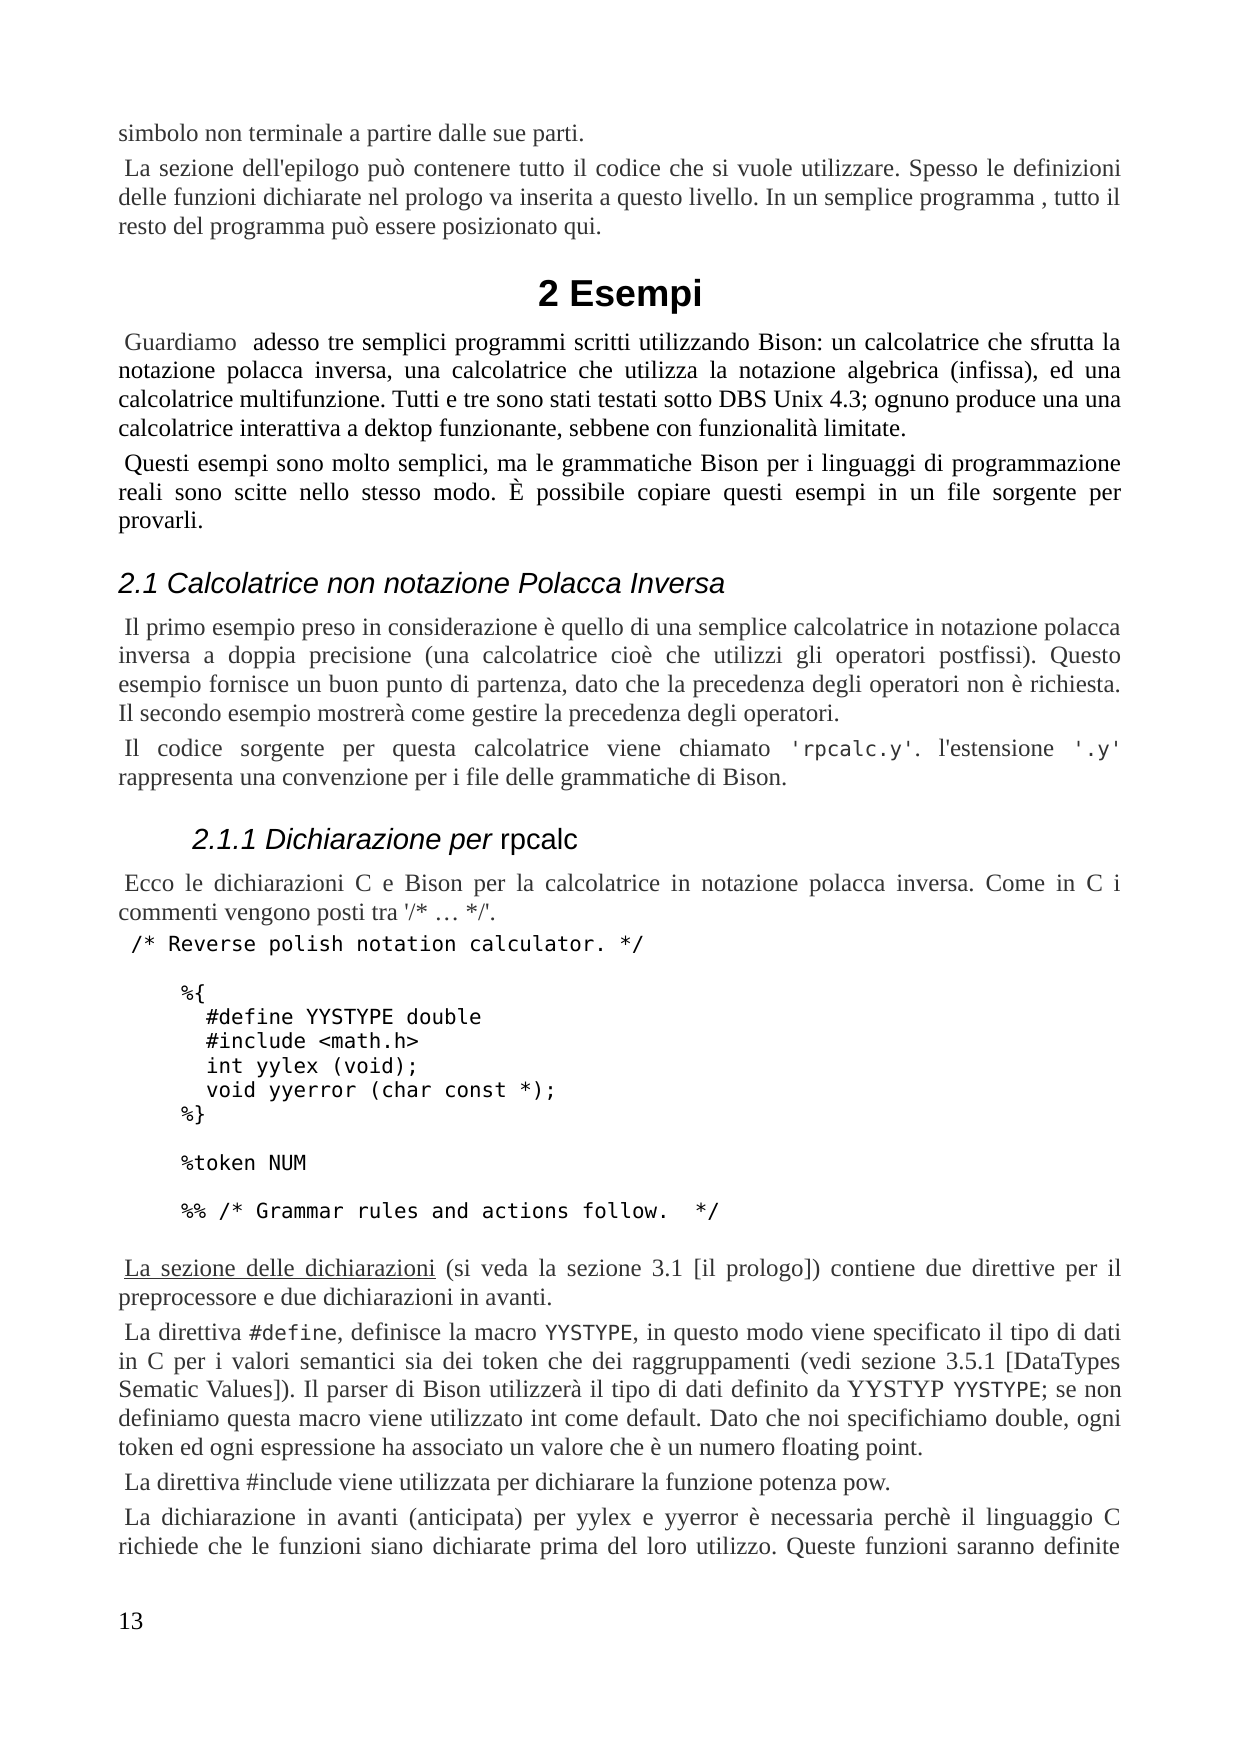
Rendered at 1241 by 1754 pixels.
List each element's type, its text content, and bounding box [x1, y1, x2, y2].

title 2 Esempi [118, 271, 1122, 314]
text La direttiva #define, definisce la macro YYSTYPE, in questo modo viene specificato il tipo di dati in C per i valori semantici sia dei token che dei raggruppamenti (vedi sezione 3.5.1 [DataTypes Sematic Values]). Il parser di Bison utilizzerà il tipo di dati definito da YYSTYP YYSTYPE; se non definiamo questa macro viene utilizzato int come default. Dato che noi specifichiamo double, ogni token ed ogni espressione ha associato un valore che è un numero floating point. [118, 1317, 1122, 1461]
text %} [118, 1102, 1122, 1126]
text %token NUM [118, 1151, 1122, 1175]
text #include <math.h> [118, 1029, 1122, 1054]
text La dichiarazione in avanti (anticipata) per yylex e yyerror è necessaria perchè il linguaggio C richiede che le funzioni siano dichiarate prima del loro utilizzo. Queste funzioni saranno definite [118, 1502, 1122, 1560]
text int yylex (void); [118, 1054, 1122, 1078]
text /* Reverse polish notation calculator. */ [118, 932, 1122, 957]
text La sezione dell'epilogo può contenere tutto il codice che si vuole utilizzare. Spesso le definizioni delle funzioni dichiarate nel prologo va inserita a questo livello. In un semplice programma , tutto il resto del programma può essere posizionato qui. [118, 153, 1122, 239]
subtitle 2.1.1 Dichiarazione per rpcalc [118, 822, 1122, 856]
text %% /* Grammar rules and actions follow. */ [118, 1199, 1122, 1223]
text void yyerror (char const *); [118, 1078, 1122, 1102]
text Ecco le dichiarazioni C e Bison per la calcolatrice in notazione polacca inversa. Come in C i commenti vengono posti tra '/* … */'. [118, 868, 1122, 926]
text Il codice sorgente per questa calcolatrice viene chiamato 'rpcalc.y'. l'estensione '.y' rappresenta una convenzione per i file delle grammatiche di Bison. [118, 733, 1122, 791]
text %{ [118, 981, 1122, 1005]
text La sezione delle dichiarazioni (si veda la sezione 3.1 [il prologo]) contiene due direttive per il preprocessore e due dichiarazioni in avanti. [118, 1253, 1122, 1311]
text Il primo esempio preso in considerazione è quello di una semplice calcolatrice in notazione polacca inversa a doppia precisione (una calcolatrice cioè che utilizzi gli operatori postfissi). Questo esempio fornisce un buon punto di partenza, dato che la precedenza degli operatori non è richiesta. Il secondo esempio mostrerà come gestire la precedenza degli operatori. [118, 612, 1122, 727]
text simbolo non terminale a partire dalle sue parti. [118, 118, 1122, 147]
text La direttiva #include viene utilizzata per dichiarare la funzione potenza pow. [118, 1467, 1122, 1496]
text #define YYSTYPE double [118, 1005, 1122, 1029]
text Questi esempi sono molto semplici, ma le grammatiche Bison per i linguaggi di programmazione reali sono scitte nello stesso modo. È possibile copiare questi esempi in un file sorgente per provarli. [118, 448, 1122, 534]
subtitle 2.1 Calcolatrice non notazione Polacca Inversa [118, 566, 1122, 599]
text Guardiamo adesso tre semplici programmi scritti utilizzando Bison: un calcolatrice che sfrutta la notazione polacca inversa, una calcolatrice che utilizza la notazione algebrica (infissa), ed una calcolatrice multifunzione. Tutti e tre sono stati testati sotto DBS Unix 4.3; ognuno produce una una calcolatrice interattiva a dektop funzionante, sebbene con funzionalità limitate. [118, 327, 1122, 442]
